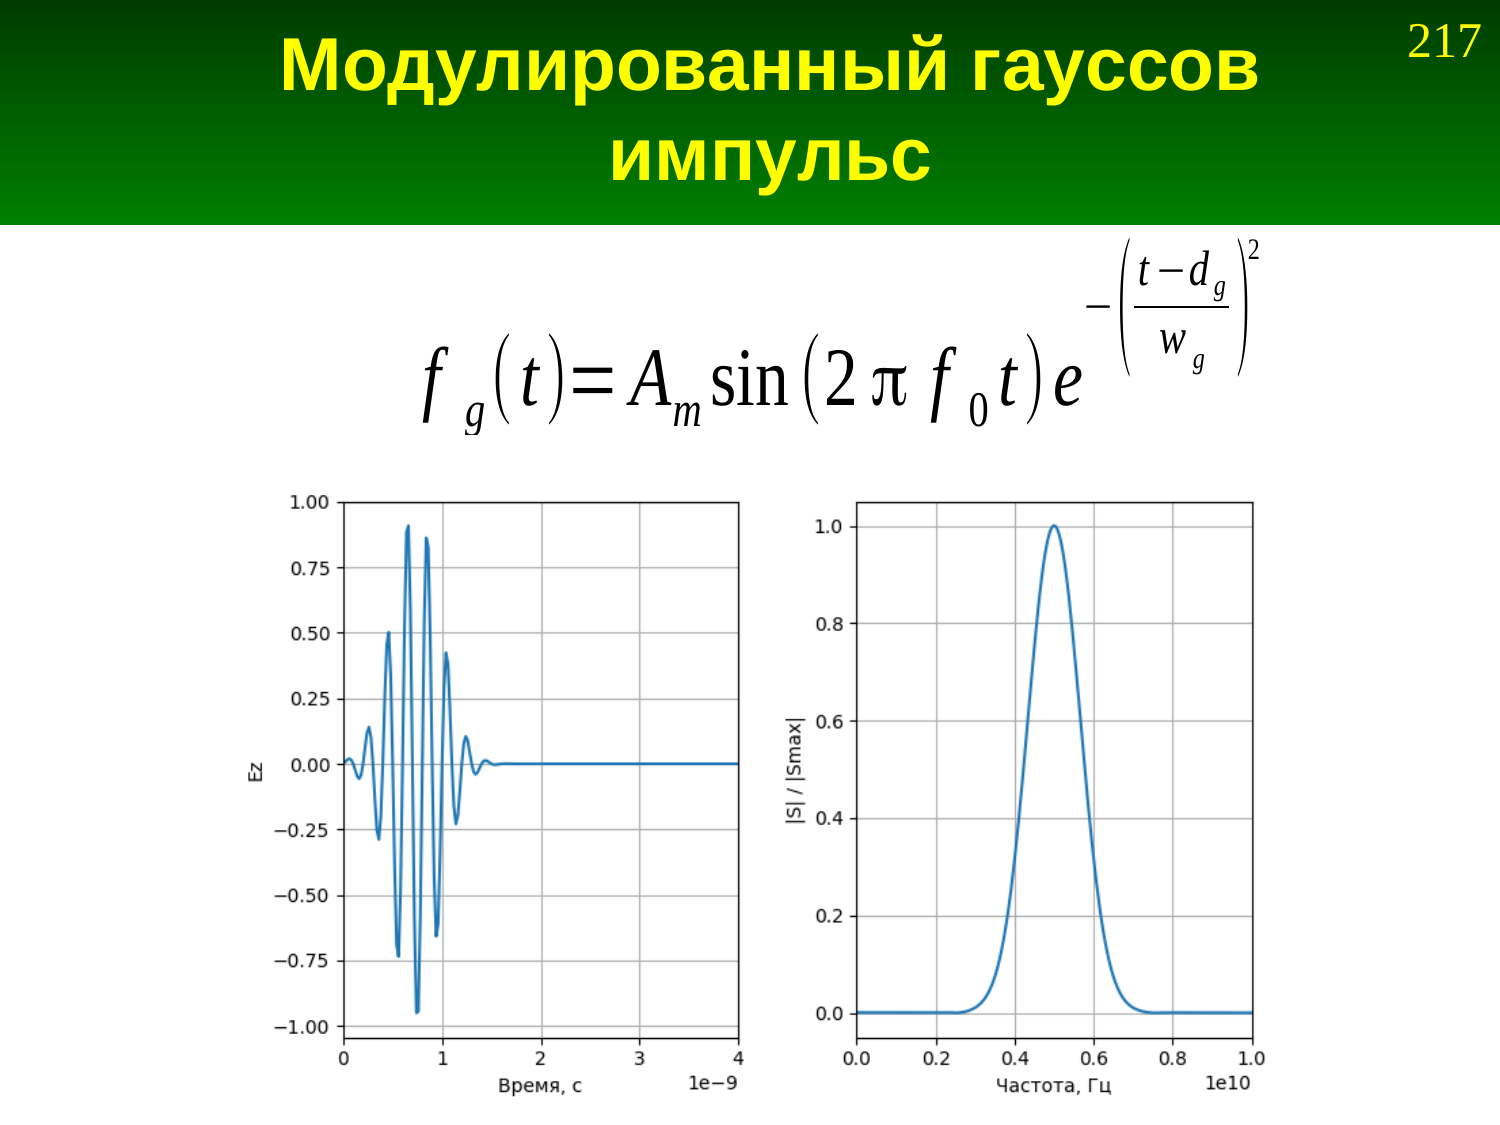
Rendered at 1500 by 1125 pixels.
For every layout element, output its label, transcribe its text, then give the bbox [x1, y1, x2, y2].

title Модулированный гауссов импульс [100, 7, 1441, 204]
picture [233, 483, 1267, 1107]
chart [393, 233, 1279, 435]
